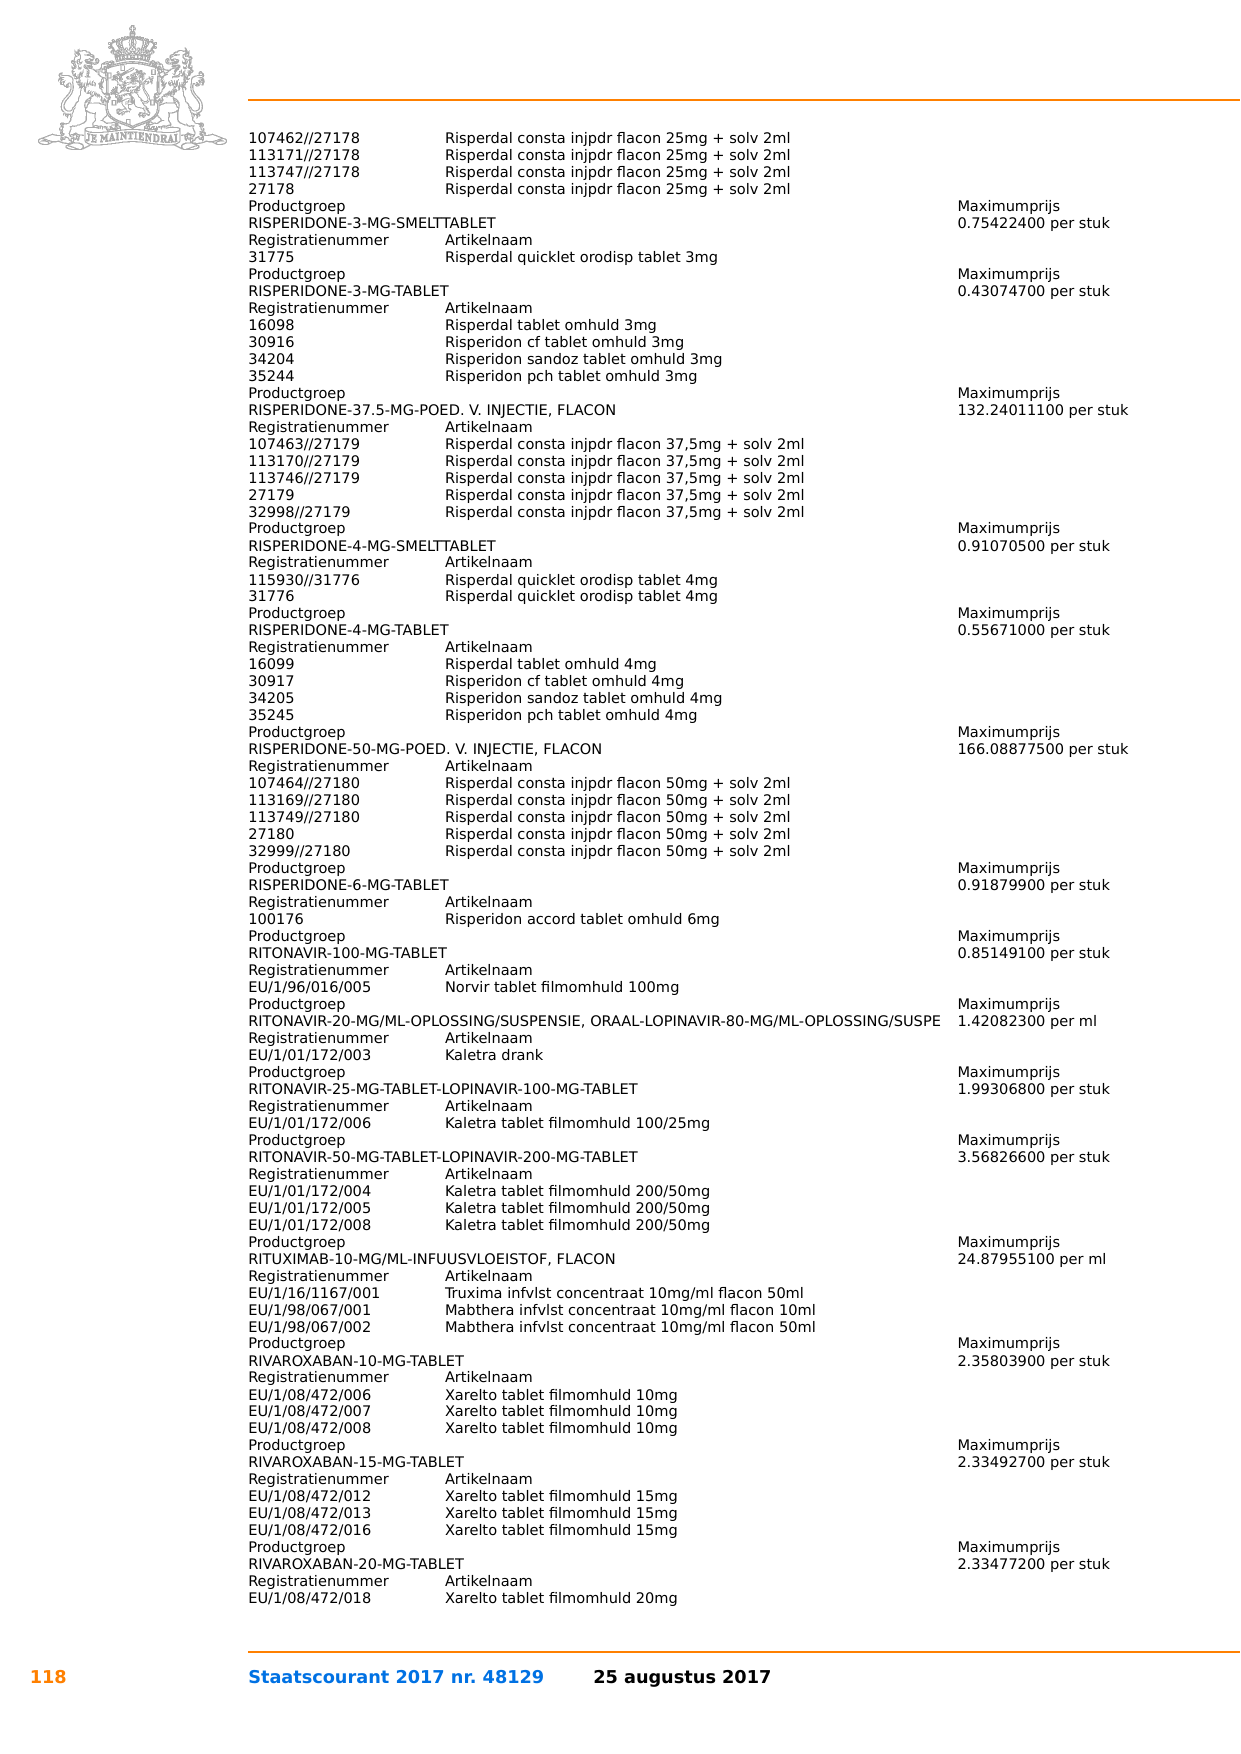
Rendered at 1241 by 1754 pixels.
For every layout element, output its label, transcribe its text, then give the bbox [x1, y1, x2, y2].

table_cell [951, 1403, 1163, 1420]
table_cell Maximumprijs [951, 860, 1163, 877]
table_cell EU/1/08/472/012 [248, 1488, 439, 1505]
table_cell RISPERIDONE-50-MG-POED. V. INJECTIE, FLACON [248, 741, 951, 758]
table_cell [439, 1064, 951, 1081]
table_cell Productgroep [248, 198, 439, 215]
table_cell Productgroep [248, 520, 439, 537]
table_cell [951, 419, 1163, 436]
table_cell Maximumprijs [951, 520, 1163, 537]
table_cell 3.56826600 per stuk [951, 1149, 1163, 1166]
table_cell 27178 [248, 181, 439, 198]
table_cell 32999//27180 [248, 843, 439, 860]
table_cell Truxima infvlst concentraat 10mg/ml flacon 50ml [439, 1285, 951, 1301]
table_cell Maximumprijs [951, 1132, 1163, 1149]
table_cell Registratienummer [248, 300, 439, 317]
table_cell Maximumprijs [951, 1234, 1163, 1251]
table_cell Risperdal consta injpdr flacon 50mg + solv 2ml [439, 826, 951, 843]
table_cell Risperdal consta injpdr flacon 37,5mg + solv 2ml [439, 486, 951, 503]
table_cell [951, 911, 1163, 928]
table_cell Maximumprijs [951, 1437, 1163, 1454]
table_cell RIVAROXABAN-15-MG-TABLET [248, 1454, 951, 1471]
table_cell 31775 [248, 249, 439, 266]
table_cell Productgroep [248, 996, 439, 1013]
table_cell Risperdal consta injpdr flacon 25mg + solv 2ml [439, 164, 951, 181]
table_cell Xarelto tablet filmomhuld 10mg [439, 1386, 951, 1403]
table_cell Kaletra tablet filmomhuld 100/25mg [439, 1115, 951, 1132]
table_cell 27179 [248, 486, 439, 503]
table_cell Risperdal consta injpdr flacon 50mg + solv 2ml [439, 843, 951, 860]
table_cell Kaletra tablet filmomhuld 200/50mg [439, 1183, 951, 1199]
table_cell 107462//27178 [248, 130, 439, 147]
table_cell [439, 520, 951, 537]
table_cell [951, 792, 1163, 809]
table_cell Productgroep [248, 605, 439, 622]
table_cell [439, 860, 951, 877]
table_cell Productgroep [248, 1437, 439, 1454]
table_cell 35244 [248, 368, 439, 384]
table_cell Artikelnaam [439, 962, 951, 979]
table_cell Productgroep [248, 724, 439, 741]
table_cell [951, 758, 1163, 775]
table_cell Risperdal consta injpdr flacon 37,5mg + solv 2ml [439, 453, 951, 469]
table_cell 0.43074700 per stuk [951, 283, 1163, 300]
table_cell [951, 1522, 1163, 1539]
table_cell [951, 1505, 1163, 1522]
table_cell 27180 [248, 826, 439, 843]
table_cell [951, 1115, 1163, 1132]
table_cell Artikelnaam [439, 232, 951, 249]
table_cell RISPERIDONE-6-MG-TABLET [248, 877, 951, 894]
table_cell 107463//27179 [248, 436, 439, 452]
table_cell Risperdal quicklet orodisp tablet 4mg [439, 588, 951, 605]
table_cell [951, 1420, 1163, 1437]
table_cell Artikelnaam [439, 1030, 951, 1047]
table_cell Maximumprijs [951, 198, 1163, 215]
table_cell Artikelnaam [439, 639, 951, 656]
table_cell 0.91070500 per stuk [951, 538, 1163, 554]
table_cell [951, 504, 1163, 520]
table_cell Productgroep [248, 1064, 439, 1081]
table_cell Productgroep [248, 266, 439, 283]
table_cell [439, 266, 951, 283]
table_cell EU/1/16/1167/001 [248, 1285, 439, 1301]
table_cell 107464//27180 [248, 775, 439, 792]
table_cell Maximumprijs [951, 724, 1163, 741]
table_cell Risperidon accord tablet omhuld 6mg [439, 911, 951, 928]
table_cell [951, 1030, 1163, 1047]
table_cell [951, 181, 1163, 198]
table_cell [951, 1166, 1163, 1183]
table_cell 31776 [248, 588, 439, 605]
table_cell Productgroep [248, 1132, 439, 1149]
table_cell Registratienummer [248, 639, 439, 656]
table_cell Kaletra drank [439, 1047, 951, 1064]
table_cell Risperidon sandoz tablet omhuld 4mg [439, 690, 951, 707]
table_cell EU/1/98/067/001 [248, 1301, 439, 1318]
table_cell Risperdal consta injpdr flacon 37,5mg + solv 2ml [439, 436, 951, 452]
table_cell [951, 894, 1163, 911]
table_cell [951, 962, 1163, 979]
table_cell Registratienummer [248, 962, 439, 979]
table_cell Artikelnaam [439, 419, 951, 436]
table_cell [951, 147, 1163, 164]
table_cell [951, 707, 1163, 724]
table_cell Productgroep [248, 1335, 439, 1352]
table_cell [951, 317, 1163, 334]
table_cell [439, 1132, 951, 1149]
table_cell EU/1/01/172/005 [248, 1200, 439, 1217]
table_cell 100176 [248, 911, 439, 928]
table_cell 115930//31776 [248, 571, 439, 588]
table_cell Risperidon cf tablet omhuld 4mg [439, 673, 951, 690]
table_cell [951, 1488, 1163, 1505]
table_cell EU/1/01/172/008 [248, 1217, 439, 1233]
table_cell Maximumprijs [951, 1064, 1163, 1081]
table_cell Xarelto tablet filmomhuld 10mg [439, 1420, 951, 1437]
table_cell 34204 [248, 351, 439, 368]
table_cell 0.91879900 per stuk [951, 877, 1163, 894]
table_cell 32998//27179 [248, 504, 439, 520]
table_cell Artikelnaam [439, 1268, 951, 1284]
table_cell Risperdal consta injpdr flacon 37,5mg + solv 2ml [439, 470, 951, 486]
table_cell EU/1/98/067/002 [248, 1319, 439, 1335]
table_cell Risperdal tablet omhuld 3mg [439, 317, 951, 334]
table_cell 16099 [248, 656, 439, 673]
table_cell [951, 979, 1163, 996]
table_cell Risperdal quicklet orodisp tablet 4mg [439, 571, 951, 588]
table_cell [951, 673, 1163, 690]
table_cell 0.55671000 per stuk [951, 622, 1163, 639]
table_cell [439, 198, 951, 215]
table_cell EU/1/01/172/006 [248, 1115, 439, 1132]
table_cell [439, 928, 951, 945]
table_cell RITONAVIR-50-MG-TABLET-LOPINAVIR-200-MG-TABLET [248, 1149, 951, 1166]
table_cell [951, 164, 1163, 181]
table_cell Artikelnaam [439, 554, 951, 571]
table_cell Registratienummer [248, 1030, 439, 1047]
table_cell [439, 605, 951, 622]
table_cell Registratienummer [248, 1471, 439, 1488]
table_cell [951, 843, 1163, 860]
table_cell Risperidon pch tablet omhuld 3mg [439, 368, 951, 384]
table_cell 113170//27179 [248, 453, 439, 469]
table_cell RITONAVIR-25-MG-TABLET-LOPINAVIR-100-MG-TABLET [248, 1081, 951, 1098]
table_cell [951, 1386, 1163, 1403]
table_cell [951, 554, 1163, 571]
table_cell Risperdal quicklet orodisp tablet 3mg [439, 249, 951, 266]
table_cell EU/1/08/472/013 [248, 1505, 439, 1522]
table_cell [951, 571, 1163, 588]
table_cell EU/1/08/472/018 [248, 1590, 439, 1607]
table_cell [951, 1285, 1163, 1301]
table_cell Xarelto tablet filmomhuld 15mg [439, 1505, 951, 1522]
table_cell [951, 130, 1163, 147]
table_cell Productgroep [248, 928, 439, 945]
table_cell 16098 [248, 317, 439, 334]
table_cell Productgroep [248, 860, 439, 877]
table_cell Risperdal consta injpdr flacon 50mg + solv 2ml [439, 809, 951, 826]
table_cell [951, 486, 1163, 503]
table_cell Registratienummer [248, 894, 439, 911]
table_cell 113169//27180 [248, 792, 439, 809]
table_cell EU/1/08/472/016 [248, 1522, 439, 1539]
table_cell [951, 809, 1163, 826]
table_cell 166.08877500 per stuk [951, 741, 1163, 758]
table_cell Risperidon pch tablet omhuld 4mg [439, 707, 951, 724]
table_cell Risperdal consta injpdr flacon 50mg + solv 2ml [439, 792, 951, 809]
table_cell Productgroep [248, 1539, 439, 1556]
table_cell Artikelnaam [439, 758, 951, 775]
table_cell 2.33477200 per stuk [951, 1556, 1163, 1573]
table_cell Artikelnaam [439, 300, 951, 317]
table_cell [951, 1098, 1163, 1115]
table_cell [951, 368, 1163, 384]
table_cell Risperdal tablet omhuld 4mg [439, 656, 951, 673]
table_cell Productgroep [248, 385, 439, 402]
table_cell Artikelnaam [439, 1573, 951, 1590]
table_cell Artikelnaam [439, 1369, 951, 1386]
table_cell EU/1/01/172/003 [248, 1047, 439, 1064]
table_cell EU/1/96/016/005 [248, 979, 439, 996]
table_cell EU/1/08/472/008 [248, 1420, 439, 1437]
table_cell Registratienummer [248, 1573, 439, 1590]
table_cell [951, 1471, 1163, 1488]
table_cell Mabthera infvlst concentraat 10mg/ml flacon 50ml [439, 1319, 951, 1335]
table_cell Artikelnaam [439, 1098, 951, 1115]
table_cell [951, 232, 1163, 249]
table_cell [439, 724, 951, 741]
table_cell Norvir tablet filmomhuld 100mg [439, 979, 951, 996]
table_cell Registratienummer [248, 232, 439, 249]
table_cell RISPERIDONE-37.5-MG-POED. V. INJECTIE, FLACON [248, 402, 951, 418]
table_cell EU/1/08/472/006 [248, 1386, 439, 1403]
table_cell 0.85149100 per stuk [951, 945, 1163, 962]
table_cell [951, 351, 1163, 368]
table_cell RISPERIDONE-3-MG-TABLET [248, 283, 951, 300]
table_cell RISPERIDONE-3-MG-SMELTTABLET [248, 215, 951, 232]
table_cell [951, 1200, 1163, 1217]
table_cell EU/1/08/472/007 [248, 1403, 439, 1420]
table_cell [439, 996, 951, 1013]
table_cell Risperdal consta injpdr flacon 25mg + solv 2ml [439, 147, 951, 164]
table_cell Mabthera infvlst concentraat 10mg/ml flacon 10ml [439, 1301, 951, 1318]
table_cell Productgroep [248, 1234, 439, 1251]
table_cell Risperidon cf tablet omhuld 3mg [439, 334, 951, 351]
table_cell RIVAROXABAN-10-MG-TABLET [248, 1353, 951, 1369]
table_cell [951, 1268, 1163, 1284]
table_cell Maximumprijs [951, 385, 1163, 402]
table_cell Risperdal consta injpdr flacon 37,5mg + solv 2ml [439, 504, 951, 520]
table_cell [439, 1539, 951, 1556]
table_cell [951, 775, 1163, 792]
table_cell Kaletra tablet filmomhuld 200/50mg [439, 1217, 951, 1233]
table_cell Kaletra tablet filmomhuld 200/50mg [439, 1200, 951, 1217]
table_cell 113171//27178 [248, 147, 439, 164]
table_cell [439, 1234, 951, 1251]
table_cell Artikelnaam [439, 1471, 951, 1488]
table_cell [951, 639, 1163, 656]
table_cell Registratienummer [248, 1098, 439, 1115]
table_cell Registratienummer [248, 758, 439, 775]
table_cell Artikelnaam [439, 1166, 951, 1183]
table_cell Risperdal consta injpdr flacon 25mg + solv 2ml [439, 130, 951, 147]
table_cell RITONAVIR-20-MG/ML-OPLOSSING/SUSPENSIE, ORAAL-LOPINAVIR-80-MG/ML-OPLOSSING/SUSPE [248, 1013, 951, 1030]
table_cell RIVAROXABAN-20-MG-TABLET [248, 1556, 951, 1573]
table_cell [951, 470, 1163, 486]
table_cell [951, 1319, 1163, 1335]
table_cell [951, 588, 1163, 605]
table_cell Maximumprijs [951, 605, 1163, 622]
table_cell 34205 [248, 690, 439, 707]
table_cell [439, 1437, 951, 1454]
table_cell 0.75422400 per stuk [951, 215, 1163, 232]
table_cell [951, 1183, 1163, 1199]
table_cell 1.99306800 per stuk [951, 1081, 1163, 1098]
table_cell Xarelto tablet filmomhuld 10mg [439, 1403, 951, 1420]
table_cell [951, 453, 1163, 469]
table_cell RISPERIDONE-4-MG-SMELTTABLET [248, 538, 951, 554]
table_cell RITUXIMAB-10-MG/ML-INFUUSVLOEISTOF, FLACON [248, 1251, 951, 1267]
table_cell [951, 1573, 1163, 1590]
table_cell Risperidon sandoz tablet omhuld 3mg [439, 351, 951, 368]
table_cell [951, 1369, 1163, 1386]
table_cell 132.24011100 per stuk [951, 402, 1163, 418]
table_cell Registratienummer [248, 1166, 439, 1183]
table_cell RITONAVIR-100-MG-TABLET [248, 945, 951, 962]
picture [38, 25, 227, 150]
table_cell 113746//27179 [248, 470, 439, 486]
table_cell [951, 436, 1163, 452]
table_cell Registratienummer [248, 1268, 439, 1284]
table_cell [439, 385, 951, 402]
table_cell [951, 690, 1163, 707]
table_cell [951, 826, 1163, 843]
table_cell [951, 249, 1163, 266]
table_cell Maximumprijs [951, 1539, 1163, 1556]
table_cell Risperdal consta injpdr flacon 25mg + solv 2ml [439, 181, 951, 198]
table_cell Xarelto tablet filmomhuld 20mg [439, 1590, 951, 1607]
table_cell Risperdal consta injpdr flacon 50mg + solv 2ml [439, 775, 951, 792]
table_cell Xarelto tablet filmomhuld 15mg [439, 1488, 951, 1505]
table_cell [951, 300, 1163, 317]
table_cell Maximumprijs [951, 266, 1163, 283]
table_cell 24.87955100 per ml [951, 1251, 1163, 1267]
table_cell EU/1/01/172/004 [248, 1183, 439, 1199]
table_cell Registratienummer [248, 554, 439, 571]
table_cell Artikelnaam [439, 894, 951, 911]
table_cell Xarelto tablet filmomhuld 15mg [439, 1522, 951, 1539]
table_cell 30917 [248, 673, 439, 690]
table_cell 35245 [248, 707, 439, 724]
table_cell [439, 1335, 951, 1352]
table_cell Registratienummer [248, 1369, 439, 1386]
table_cell 113749//27180 [248, 809, 439, 826]
table_cell [951, 334, 1163, 351]
table_cell Maximumprijs [951, 928, 1163, 945]
table_cell Maximumprijs [951, 1335, 1163, 1352]
table_cell [951, 1301, 1163, 1318]
table_cell 1.42082300 per ml [951, 1013, 1163, 1030]
table_cell [951, 1590, 1163, 1607]
table_cell [951, 1217, 1163, 1233]
table_cell 30916 [248, 334, 439, 351]
table_cell [951, 1047, 1163, 1064]
table_cell RISPERIDONE-4-MG-TABLET [248, 622, 951, 639]
table_cell [951, 656, 1163, 673]
table_cell Maximumprijs [951, 996, 1163, 1013]
table_cell 2.33492700 per stuk [951, 1454, 1163, 1471]
table_cell 113747//27178 [248, 164, 439, 181]
table_cell Registratienummer [248, 419, 439, 436]
table_cell 2.35803900 per stuk [951, 1353, 1163, 1369]
